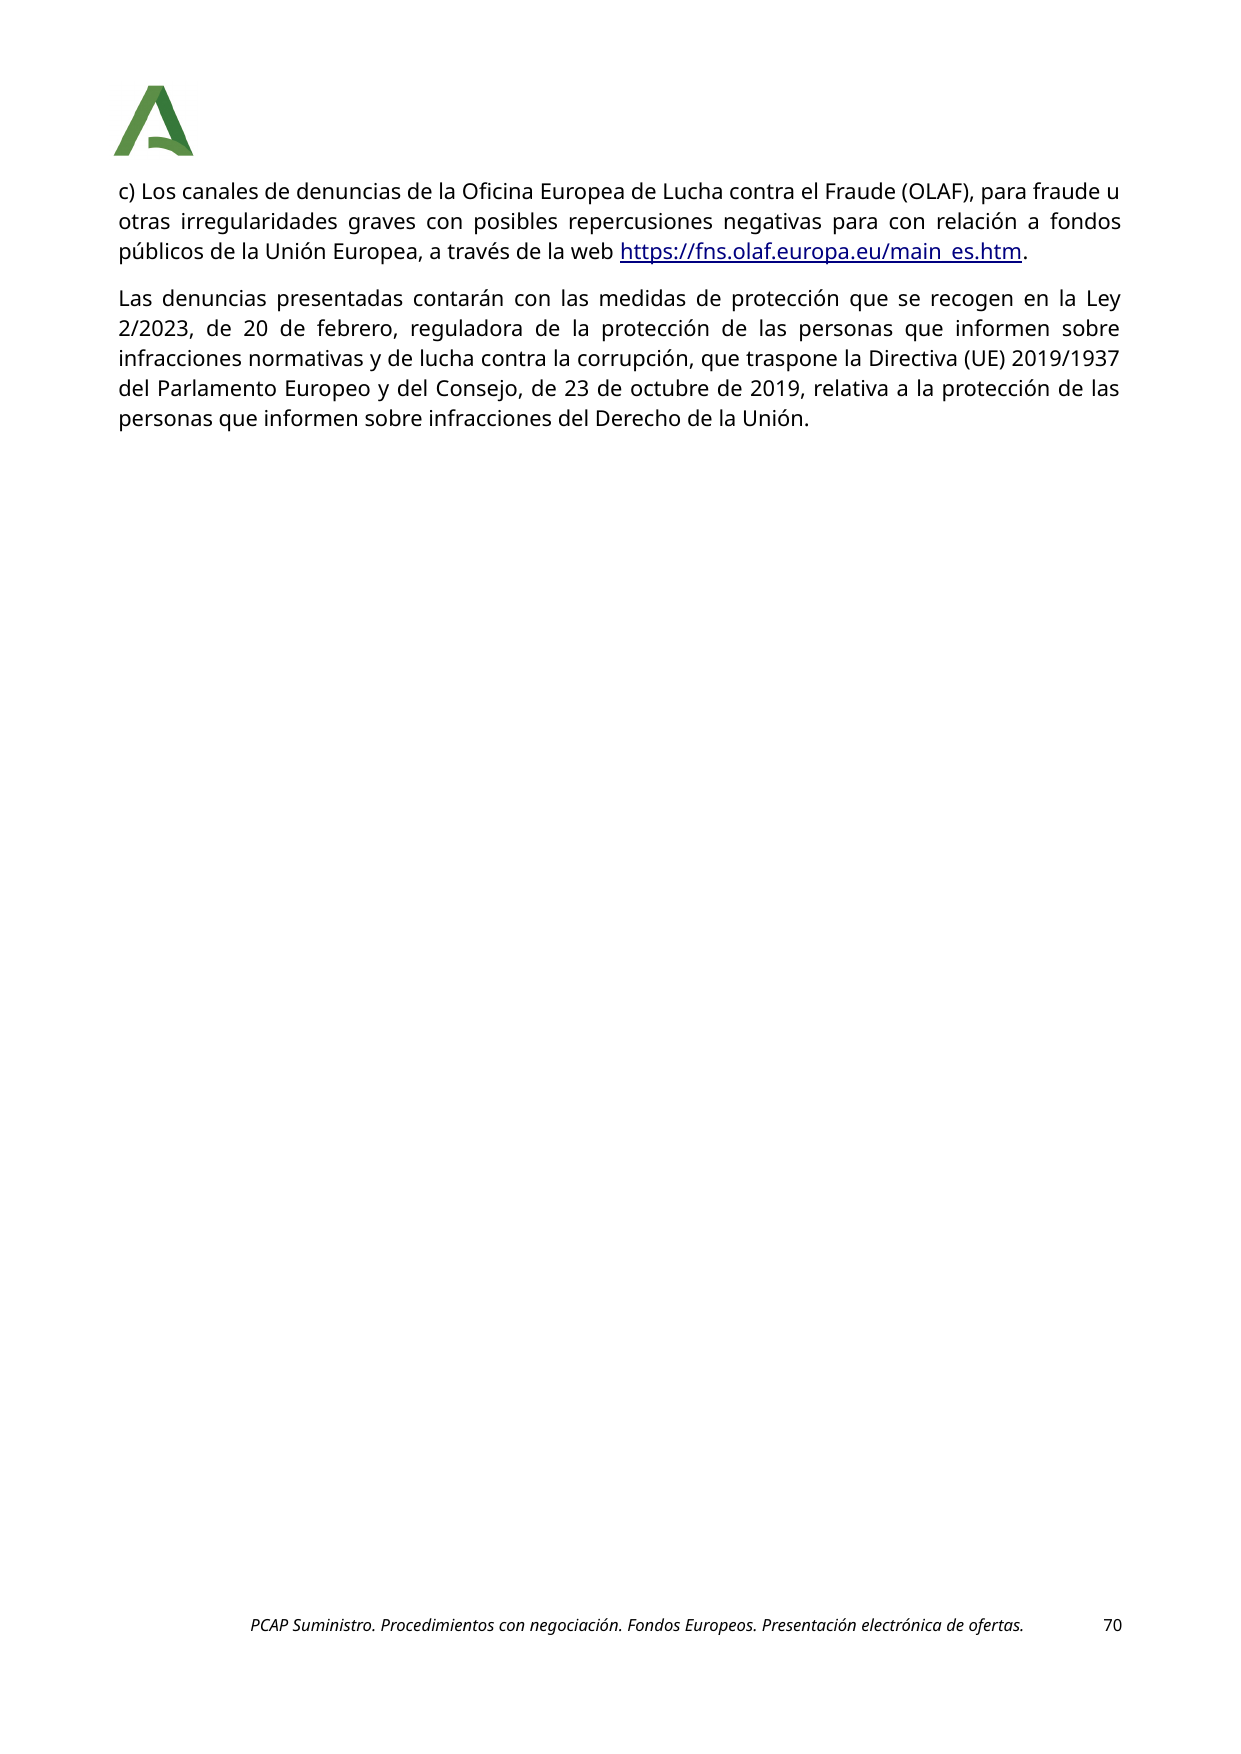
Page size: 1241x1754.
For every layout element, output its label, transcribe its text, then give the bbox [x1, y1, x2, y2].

text c) Los canales de denuncias de la Oficina Europea de Lucha contra el Fraude (OLAF), para fraude u otras irregularidades graves con posibles repercusiones negativas para con relación a fondos públicos de la Unión Europea, a través de la web https://fns.olaf.europa.eu/main_es.htm. [118, 176, 1122, 266]
picture [109, 81, 198, 160]
text Las denuncias presentadas contarán con las medidas de protección que se recogen en la Ley 2/2023, de 20 de febrero, reguladora de la protección de las personas que informen sobre infracciones normativas y de lucha contra la corrupción, que traspone la Directiva (UE) 2019/1937 del Parlamento Europeo y del Consejo, de 23 de octubre de 2019, relativa a la protección de las personas que informen sobre infracciones del Derecho de la Unión. [118, 283, 1122, 432]
